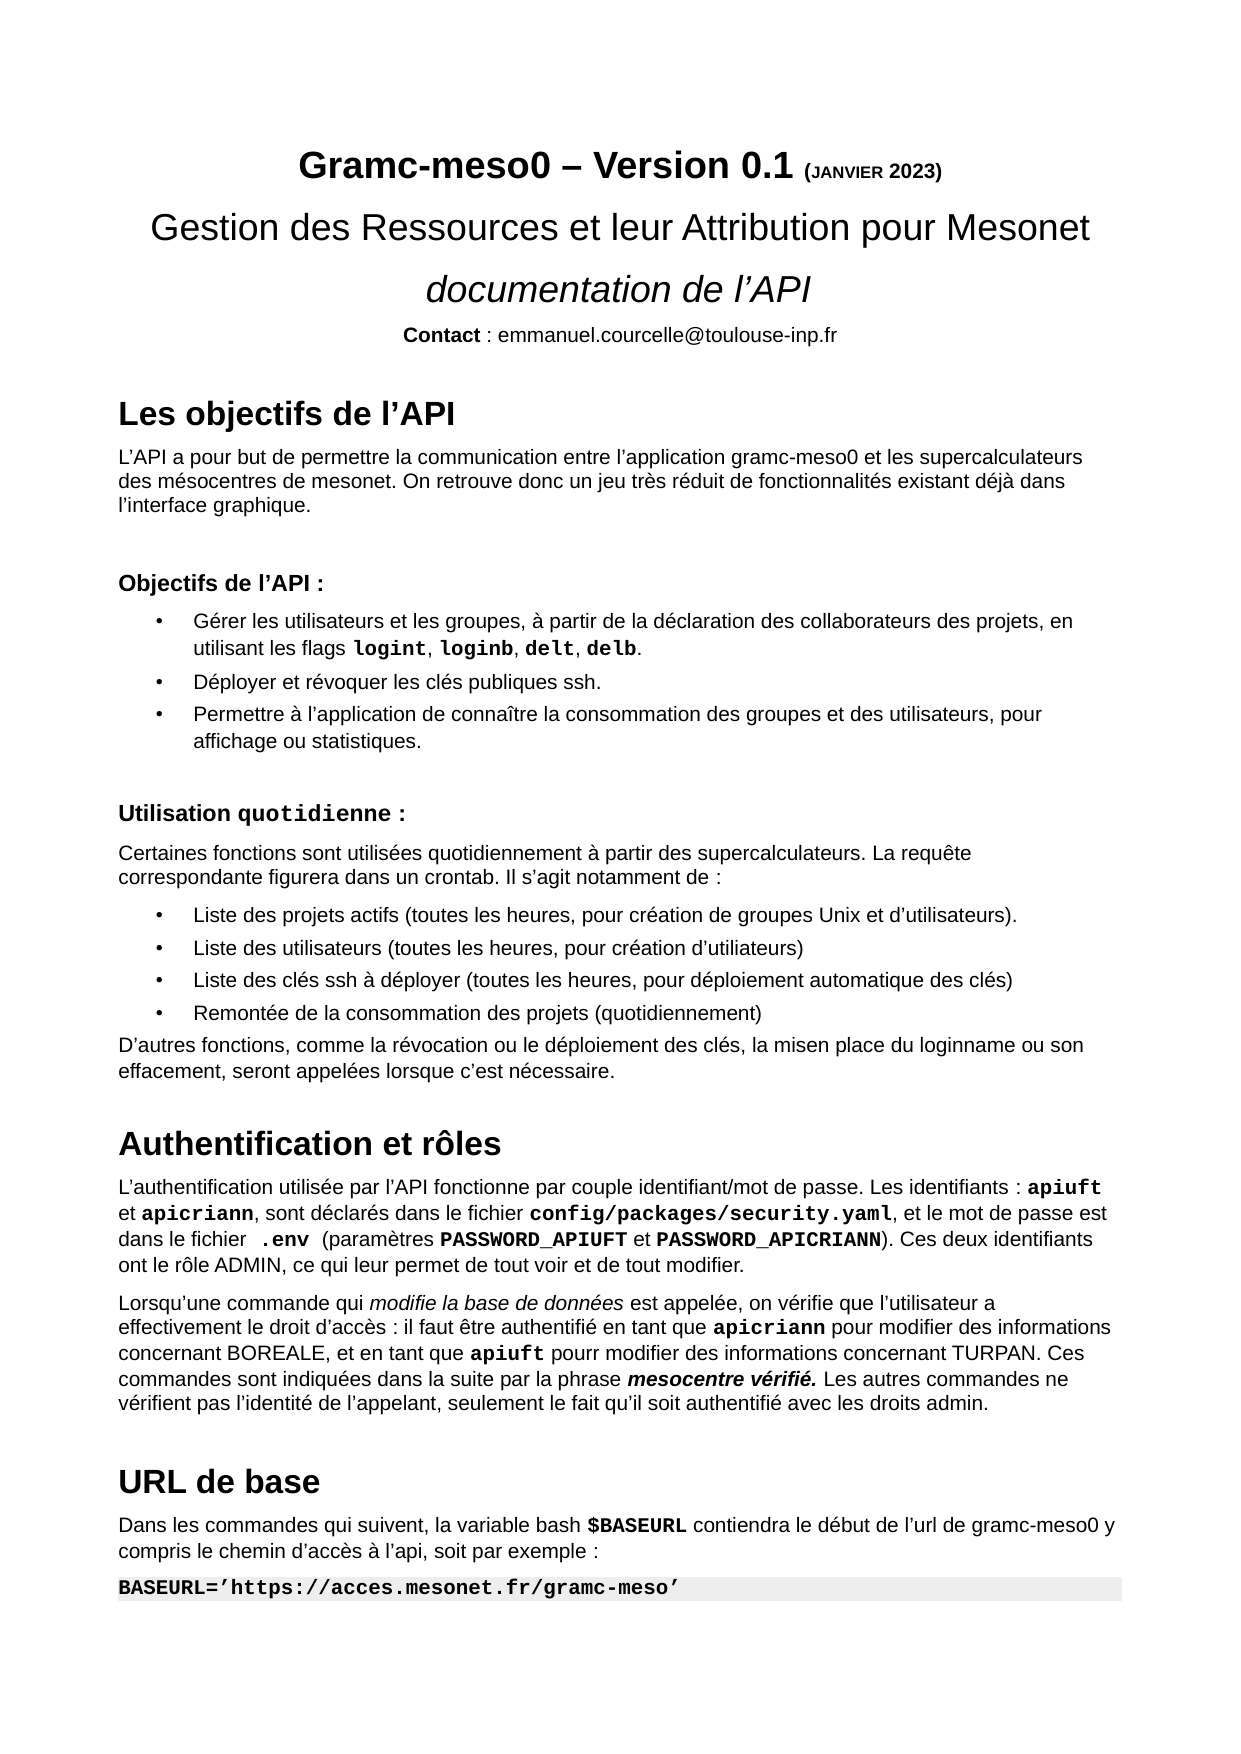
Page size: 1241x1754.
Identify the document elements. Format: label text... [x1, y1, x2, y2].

list Liste des clés ssh à déployer (toutes les heures, pour déploiement automatique des clés) [156, 968, 1122, 992]
subtitle Gramc-meso0 – Version 0.1 (janvier 2023) [118, 143, 1122, 187]
subtitle Objectifs de l’API : [118, 570, 1122, 597]
text Certaines fonctions sont utilisées quotidiennement à partir des supercalculateurs. La requête correspondante figurera dans un crontab. Il s’agit notamment de : [118, 841, 1122, 889]
text Contact : emmanuel.courcelle@toulouse-inp.fr [118, 323, 1122, 347]
text L’authentification utilisée par l’API fonctionne par couple identifiant/mot de passe. Les identifiants : apiuft et apicriann, sont déclarés dans le fichier config/packages/security.yaml, et le mot de passe est dans le fichier .env (paramètres PASSWORD_APIUFT et PASSWORD_APICRIANN). Ces deux identifiants ont le rôle ADMIN, ce qui leur permet de tout voir et de tout modifier. [118, 1175, 1122, 1276]
list Permettre à l’application de connaître la consommation des groupes et des utilisateurs, pour affichage ou statistiques. [156, 702, 1122, 753]
subtitle documentation de l’API [118, 267, 1122, 311]
subtitle Gestion des Ressources et leur Attribution pour Mesonet [118, 206, 1122, 249]
text L’API a pour but de permettre la communication entre l’application gramc-meso0 et les supercalculateurs des mésocentres de mesonet. On retrouve donc un jeu très réduit de fonctionnalités existant déjà dans l’interface graphique. [118, 445, 1122, 517]
subtitle URL de base [118, 1462, 1122, 1500]
list D’autres fonctions, comme la révocation ou le déploiement des clés, la misen place du loginname ou son effacement, seront appelées lorsque c’est nécessaire. [118, 1033, 1122, 1083]
subtitle Utilisation quotidienne : [118, 799, 1122, 828]
text BASEURL=’https://acces.mesonet.fr/gramc-meso’ [118, 1577, 1122, 1601]
list Liste des utilisateurs (toutes les heures, pour création d’utiliateurs) [156, 936, 1122, 960]
text Dans les commandes qui suivent, la variable bash $BASEURL contiendra le début de l’url de gramc-meso0 y compris le chemin d’accès à l’api, soit par exemple : [118, 1513, 1122, 1562]
subtitle Authentification et rôles [118, 1124, 1122, 1163]
subtitle Les objectifs de l’API [118, 394, 1122, 433]
list Gérer les utilisateurs et les groupes, à partir de la déclaration des collaborateurs des projets, en utilisant les flags logint, loginb, delt, delb. [156, 609, 1122, 661]
list Remontée de la consommation des projets (quotidiennement) [156, 1000, 1122, 1024]
text Lorsqu’une commande qui modifie la base de données est appelée, on vérifie que l’utilisateur a effectivement le droit d’accès : il faut être authentifié en tant que apicriann pour modifier des informations concernant BOREALE, et en tant que apiuft pourr modifier des informations concernant TURPAN. Ces commandes sont indiquées dans la suite par la phrase mesocentre vérifié. Les autres commandes ne vérifient pas l’identité de l’appelant, seulement le fait qu’il soit authentifié avec les droits admin. [118, 1291, 1122, 1414]
list Liste des projets actifs (toutes les heures, pour création de groupes Unix et d’utilisateurs). [156, 903, 1122, 927]
list Déployer et révoquer les clés publiques ssh. [156, 670, 1122, 694]
